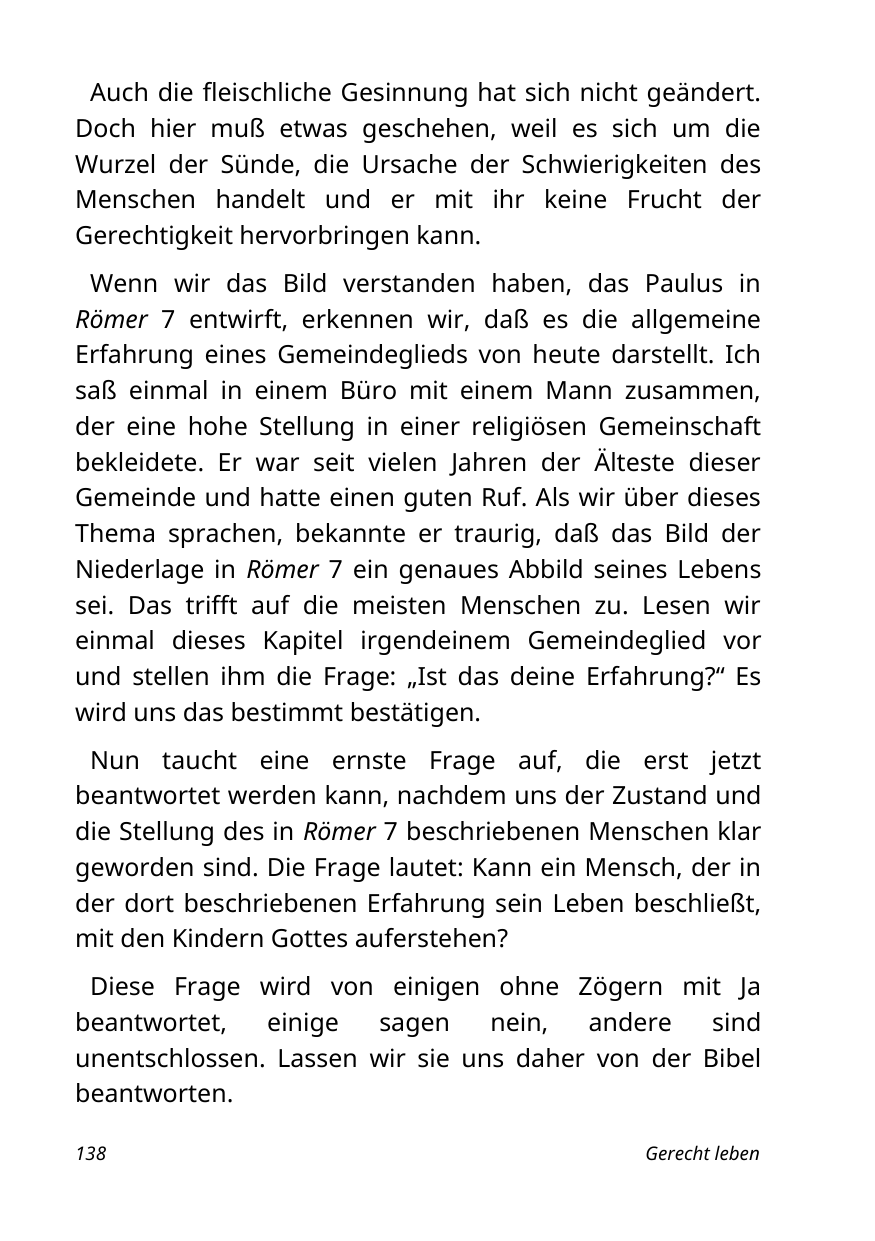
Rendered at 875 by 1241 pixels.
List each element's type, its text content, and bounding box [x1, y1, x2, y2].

text Auch die fleischliche Gesinnung hat sich nicht geändert. Doch hier muß etwas geschehen, weil es sich um die Wurzel der Sünde, die Ursache der Schwierigkeiten des Menschen handelt und er mit ihr keine Frucht der Gerechtigkeit hervorbringen kann. [75, 75, 762, 252]
text Wenn wir das Bild verstanden haben, das Paulus in Römer 7 entwirft, erkennen wir, daß es die allgemeine Erfahrung eines Gemeindeglieds von heute darstellt. Ich saß einmal in einem Büro mit einem Mann zusammen, der eine hohe Stellung in einer religiösen Gemeinschaft bekleidete. Er war seit vielen Jahren der Älteste dieser Gemeinde und hatte einen guten Ruf. Als wir über dieses Thema sprachen, bekannte er traurig, daß das Bild der Niederlage in Römer 7 ein genaues Abbild seines Lebens sei. Das trifft auf die meisten Menschen zu. Lesen wir einmal dieses Kapitel irgendeinem Gemeindeglied vor und stellen ihm die Frage: „Ist das deine Erfahrung?“ Es wird uns das bestimmt bestätigen. [75, 266, 762, 728]
text Diese Frage wird von einigen ohne Zögern mit Ja beantwortet, einige sagen nein, andere sind unentschlossen. Lassen wir sie uns daher von der Bibel beantworten. [75, 969, 762, 1110]
text Nun taucht eine ernste Frage auf, die erst jetzt beantwortet werden kann, nachdem uns der Zustand und die Stellung des in Römer 7 beschriebenen Menschen klar geworden sind. Die Frage lautet: Kann ein Mensch, der in der dort beschriebenen Erfahrung sein Leben beschließt, mit den Kindern Gottes auferstehen? [75, 742, 762, 955]
